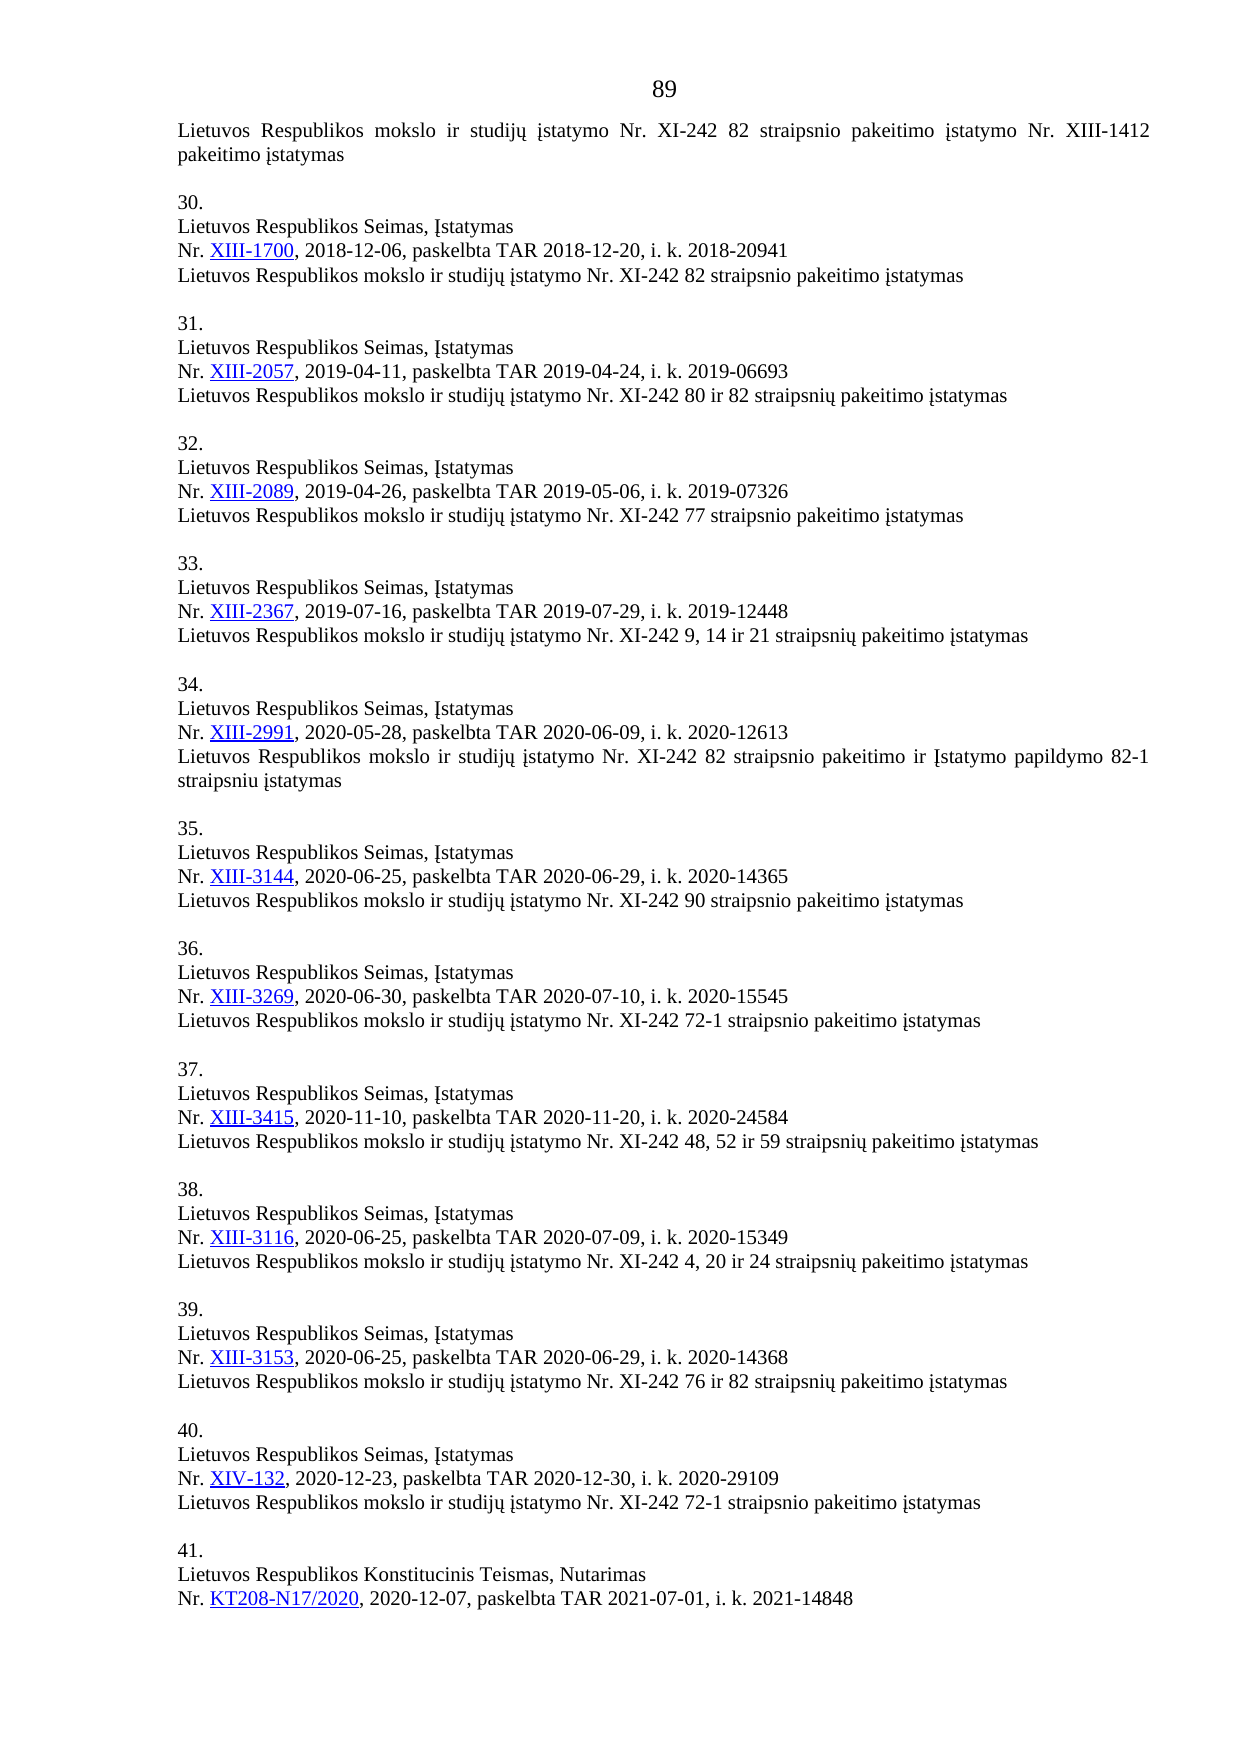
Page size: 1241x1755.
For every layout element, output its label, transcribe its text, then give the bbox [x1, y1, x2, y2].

text Nr. XIII-3144, 2020-06-25, paskelbta TAR 2020-06-29, i. k. 2020-14365 [177, 864, 1152, 888]
text Lietuvos Respublikos Seimas, Įstatymas [177, 1442, 1152, 1466]
text Lietuvos Respublikos mokslo ir studijų įstatymo Nr. XI-242 90 straipsnio pakeitimo įstatymas [177, 888, 1152, 912]
text 39. [177, 1297, 1152, 1321]
text Lietuvos Respublikos Seimas, Įstatymas [177, 335, 1152, 359]
text Lietuvos Respublikos mokslo ir studijų įstatymo Nr. XI-242 82 straipsnio pakeitimo įstatymas [177, 262, 1152, 287]
text Lietuvos Respublikos mokslo ir studijų įstatymo Nr. XI-242 77 straipsnio pakeitimo įstatymas [177, 503, 1152, 527]
text Nr. XIII-2991, 2020-05-28, paskelbta TAR 2020-06-09, i. k. 2020-12613 [177, 720, 1152, 744]
text Lietuvos Respublikos Seimas, Įstatymas [177, 1081, 1152, 1105]
text Lietuvos Respublikos Seimas, Įstatymas [177, 1201, 1152, 1225]
text Lietuvos Respublikos Seimas, Įstatymas [177, 696, 1152, 720]
text Lietuvos Respublikos mokslo ir studijų įstatymo Nr. XI-242 82 straipsnio pakeitimo įstatymo Nr. XIII-1412 pakeitimo įstatymas [177, 118, 1152, 166]
text Lietuvos Respublikos mokslo ir studijų įstatymo Nr. XI-242 72-1 straipsnio pakeitimo įstatymas [177, 1490, 1152, 1514]
text 32. [177, 431, 1152, 455]
text 30. [177, 190, 1152, 214]
text Nr. XIII-3116, 2020-06-25, paskelbta TAR 2020-07-09, i. k. 2020-15349 [177, 1225, 1152, 1249]
text 37. [177, 1057, 1152, 1081]
text Lietuvos Respublikos mokslo ir studijų įstatymo Nr. XI-242 72-1 straipsnio pakeitimo įstatymas [177, 1008, 1152, 1032]
text 33. [177, 551, 1152, 575]
text Lietuvos Respublikos mokslo ir studijų įstatymo Nr. XI-242 80 ir 82 straipsnių pakeitimo įstatymas [177, 383, 1152, 407]
text Lietuvos Respublikos mokslo ir studijų įstatymo Nr. XI-242 4, 20 ir 24 straipsnių pakeitimo įstatymas [177, 1249, 1152, 1273]
text 36. [177, 936, 1152, 960]
text Lietuvos Respublikos Seimas, Įstatymas [177, 455, 1152, 479]
text Nr. XIII-3269, 2020-06-30, paskelbta TAR 2020-07-10, i. k. 2020-15545 [177, 984, 1152, 1008]
text 31. [177, 311, 1152, 335]
text Lietuvos Respublikos mokslo ir studijų įstatymo Nr. XI-242 48, 52 ir 59 straipsnių pakeitimo įstatymas [177, 1129, 1152, 1153]
text Lietuvos Respublikos mokslo ir studijų įstatymo Nr. XI-242 9, 14 ir 21 straipsnių pakeitimo įstatymas [177, 623, 1152, 647]
text 38. [177, 1177, 1152, 1201]
text Lietuvos Respublikos mokslo ir studijų įstatymo Nr. XI-242 76 ir 82 straipsnių pakeitimo įstatymas [177, 1369, 1152, 1393]
text Lietuvos Respublikos Seimas, Įstatymas [177, 214, 1152, 238]
text Nr. XIII-2367, 2019-07-16, paskelbta TAR 2019-07-29, i. k. 2019-12448 [177, 599, 1152, 623]
text Nr. XIII-2089, 2019-04-26, paskelbta TAR 2019-05-06, i. k. 2019-07326 [177, 479, 1152, 503]
text 41. [177, 1538, 1152, 1562]
text 40. [177, 1417, 1152, 1442]
text 34. [177, 672, 1152, 696]
text Lietuvos Respublikos mokslo ir studijų įstatymo Nr. XI-242 82 straipsnio pakeitimo ir Įstatymo papildymo 82-1 straipsniu įstatymas [177, 744, 1152, 792]
text Nr. XIII-2057, 2019-04-11, paskelbta TAR 2019-04-24, i. k. 2019-06693 [177, 359, 1152, 383]
text Lietuvos Respublikos Seimas, Įstatymas [177, 840, 1152, 864]
text Lietuvos Respublikos Seimas, Įstatymas [177, 1321, 1152, 1345]
text Nr. XIII-3153, 2020-06-25, paskelbta TAR 2020-06-29, i. k. 2020-14368 [177, 1345, 1152, 1369]
text Lietuvos Respublikos Konstitucinis Teismas, Nutarimas [177, 1562, 1152, 1586]
text Nr. XIII-3415, 2020-11-10, paskelbta TAR 2020-11-20, i. k. 2020-24584 [177, 1105, 1152, 1129]
text Lietuvos Respublikos Seimas, Įstatymas [177, 960, 1152, 984]
text Nr. XIII-1700, 2018-12-06, paskelbta TAR 2018-12-20, i. k. 2018-20941 [177, 238, 1152, 262]
text Nr. XIV-132, 2020-12-23, paskelbta TAR 2020-12-30, i. k. 2020-29109 [177, 1466, 1152, 1490]
text Lietuvos Respublikos Seimas, Įstatymas [177, 575, 1152, 599]
text Nr. KT208-N17/2020, 2020-12-07, paskelbta TAR 2021-07-01, i. k. 2021-14848 [177, 1586, 1152, 1610]
text 35. [177, 816, 1152, 840]
